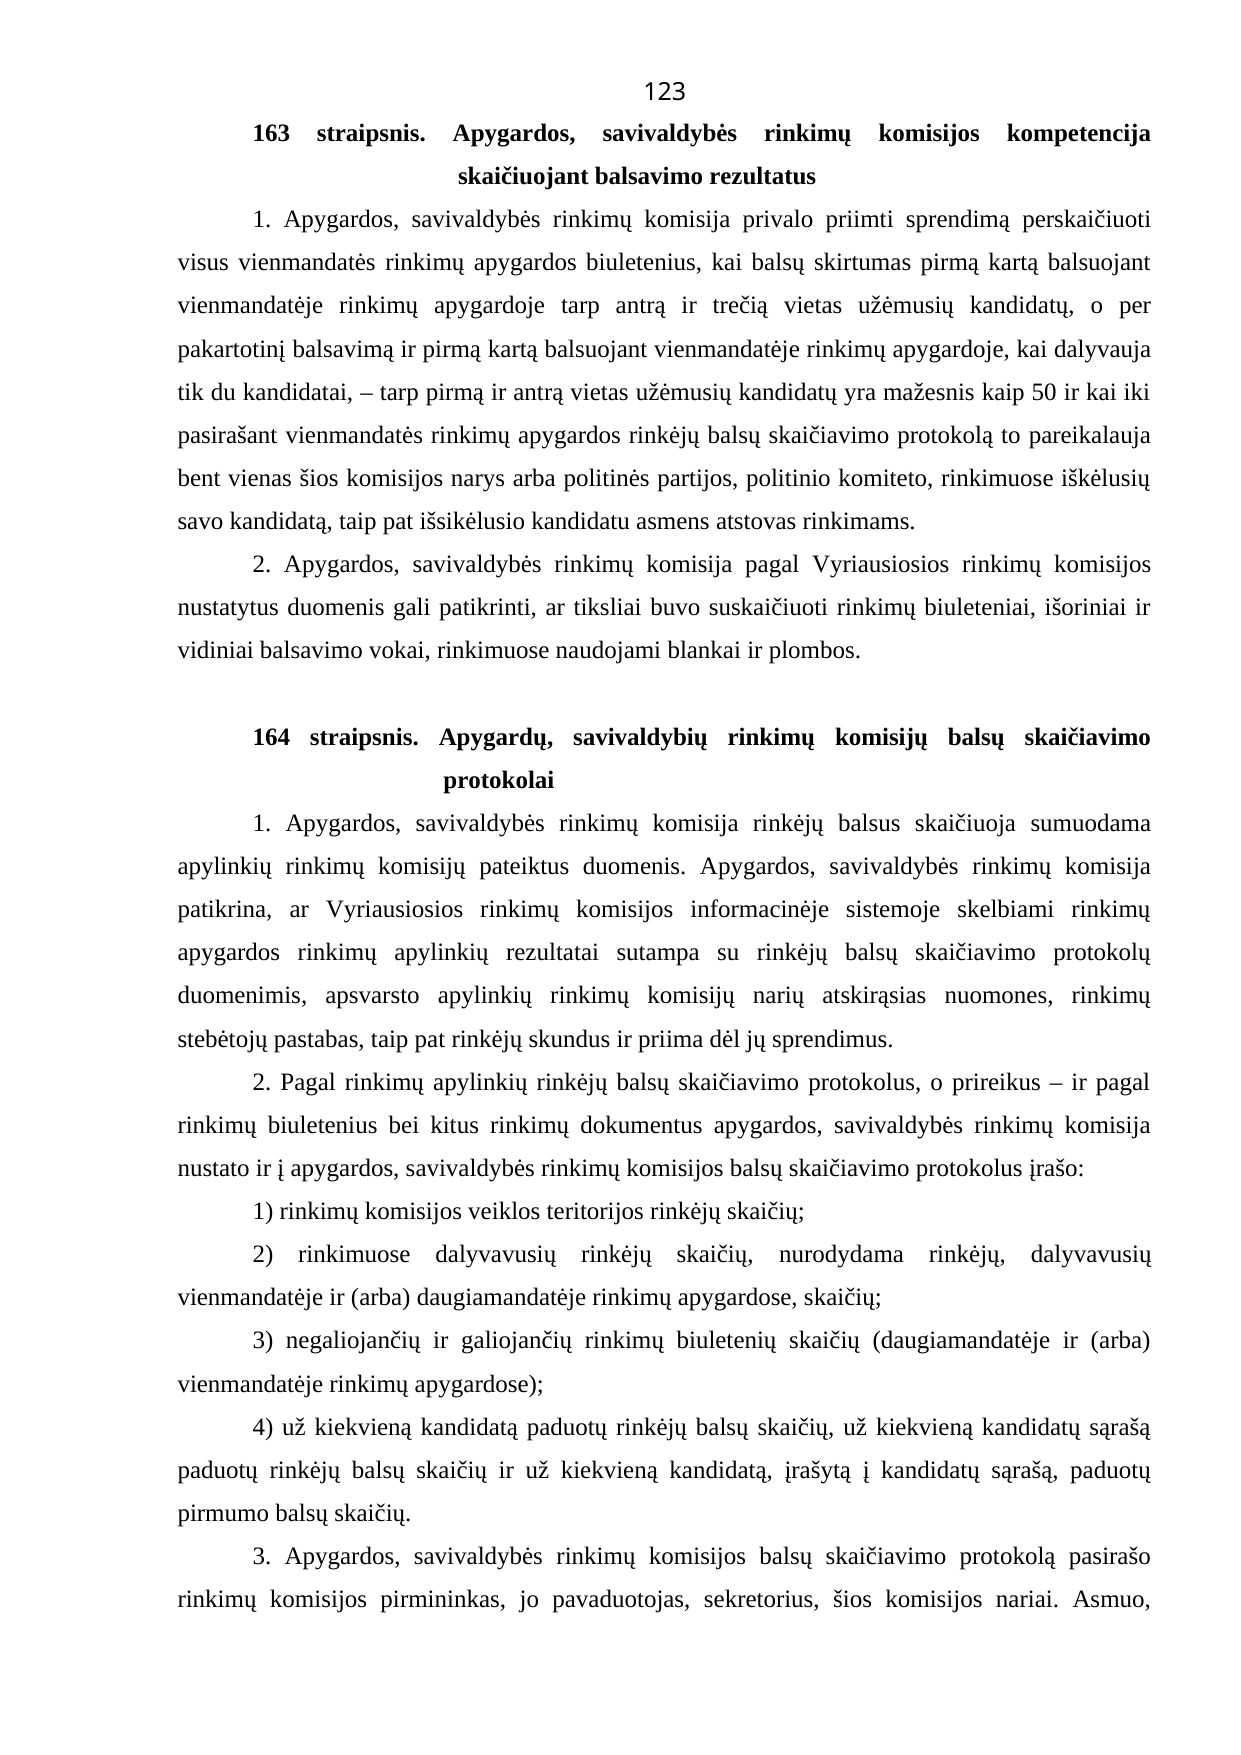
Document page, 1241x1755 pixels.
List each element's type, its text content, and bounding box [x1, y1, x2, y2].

text 1. Apygardos, savivaldybės rinkimų komisija privalo priimti sprendimą perskaičiuoti visus vienmandatės rinkimų apygardos biuletenius, kai balsų skirtumas pirmą kartą balsuojant vienmandatėje rinkimų apygardoje tarp antrą ir trečią vietas užėmusių kandidatų, o per pakartotinį balsavimą ir pirmą kartą balsuojant vienmandatėje rinkimų apygardoje, kai dalyvauja tik du kandidatai, – tarp pirmą ir antrą vietas užėmusių kandidatų yra mažesnis kaip 50 ir kai iki pasirašant vienmandatės rinkimų apygardos rinkėjų balsų skaičiavimo protokolą to pareikalauja bent vienas šios komisijos narys arba politinės partijos, politinio komiteto, rinkimuose iškėlusių savo kandidatą, taip pat išsikėlusio kandidatu asmens atstovas rinkimams. [177, 204, 1152, 535]
text 1) rinkimų komisijos veiklos teritorijos rinkėjų skaičių; [177, 1196, 1152, 1225]
text 2. Apygardos, savivaldybės rinkimų komisija pagal Vyriausiosios rinkimų komisijos nustatytus duomenis gali patikrinti, ar tiksliai buvo suskaičiuoti rinkimų biuleteniai, išoriniai ir vidiniai balsavimo vokai, rinkimuose naudojami blankai ir plombos. [177, 549, 1152, 664]
text 164 straipsnis. Apygardų, savivaldybių rinkimų komisijų balsų skaičiavimo protokolai [252, 722, 1152, 794]
text 1. Apygardos, savivaldybės rinkimų komisija rinkėjų balsus skaičiuoja sumuodama apylinkių rinkimų komisijų pateiktus duomenis. Apygardos, savivaldybės rinkimų komisija patikrina, ar Vyriausiosios rinkimų komisijos informacinėje sistemoje skelbiami rinkimų apygardos rinkimų apylinkių rezultatai sutampa su rinkėjų balsų skaičiavimo protokolų duomenimis, apsvarsto apylinkių rinkimų komisijų narių atskirąsias nuomones, rinkimų stebėtojų pastabas, taip pat rinkėjų skundus ir priima dėl jų sprendimus. [177, 808, 1152, 1052]
text 163 straipsnis. Apygardos, savivaldybės rinkimų komisijos kompetencija skaičiuojant balsavimo rezultatus [252, 118, 1152, 190]
text 3) negaliojančių ir galiojančių rinkimų biuletenių skaičių (daugiamandatėje ir (arba) vienmandatėje rinkimų apygardose); [177, 1326, 1152, 1397]
text 2) rinkimuose dalyvavusių rinkėjų skaičių, nurodydama rinkėjų, dalyvavusių vienmandatėje ir (arba) daugiamandatėje rinkimų apygardose, skaičių; [177, 1239, 1152, 1311]
text 2. Pagal rinkimų apylinkių rinkėjų balsų skaičiavimo protokolus, o prireikus – ir pagal rinkimų biuletenius bei kitus rinkimų dokumentus apygardos, savivaldybės rinkimų komisija nustato ir į apygardos, savivaldybės rinkimų komisijos balsų skaičiavimo protokolus įrašo: [177, 1067, 1152, 1182]
text 3. Apygardos, savivaldybės rinkimų komisijos balsų skaičiavimo protokolą pasirašo rinkimų komisijos pirmininkas, jo pavaduotojas, sekretorius, šios komisijos nariai. Asmuo, [177, 1541, 1152, 1613]
text 4) už kiekvieną kandidatą paduotų rinkėjų balsų skaičių, už kiekvieną kandidatų sąrašą paduotų rinkėjų balsų skaičių ir už kiekvieną kandidatą, įrašytą į kandidatų sąrašą, paduotų pirmumo balsų skaičių. [177, 1412, 1152, 1527]
